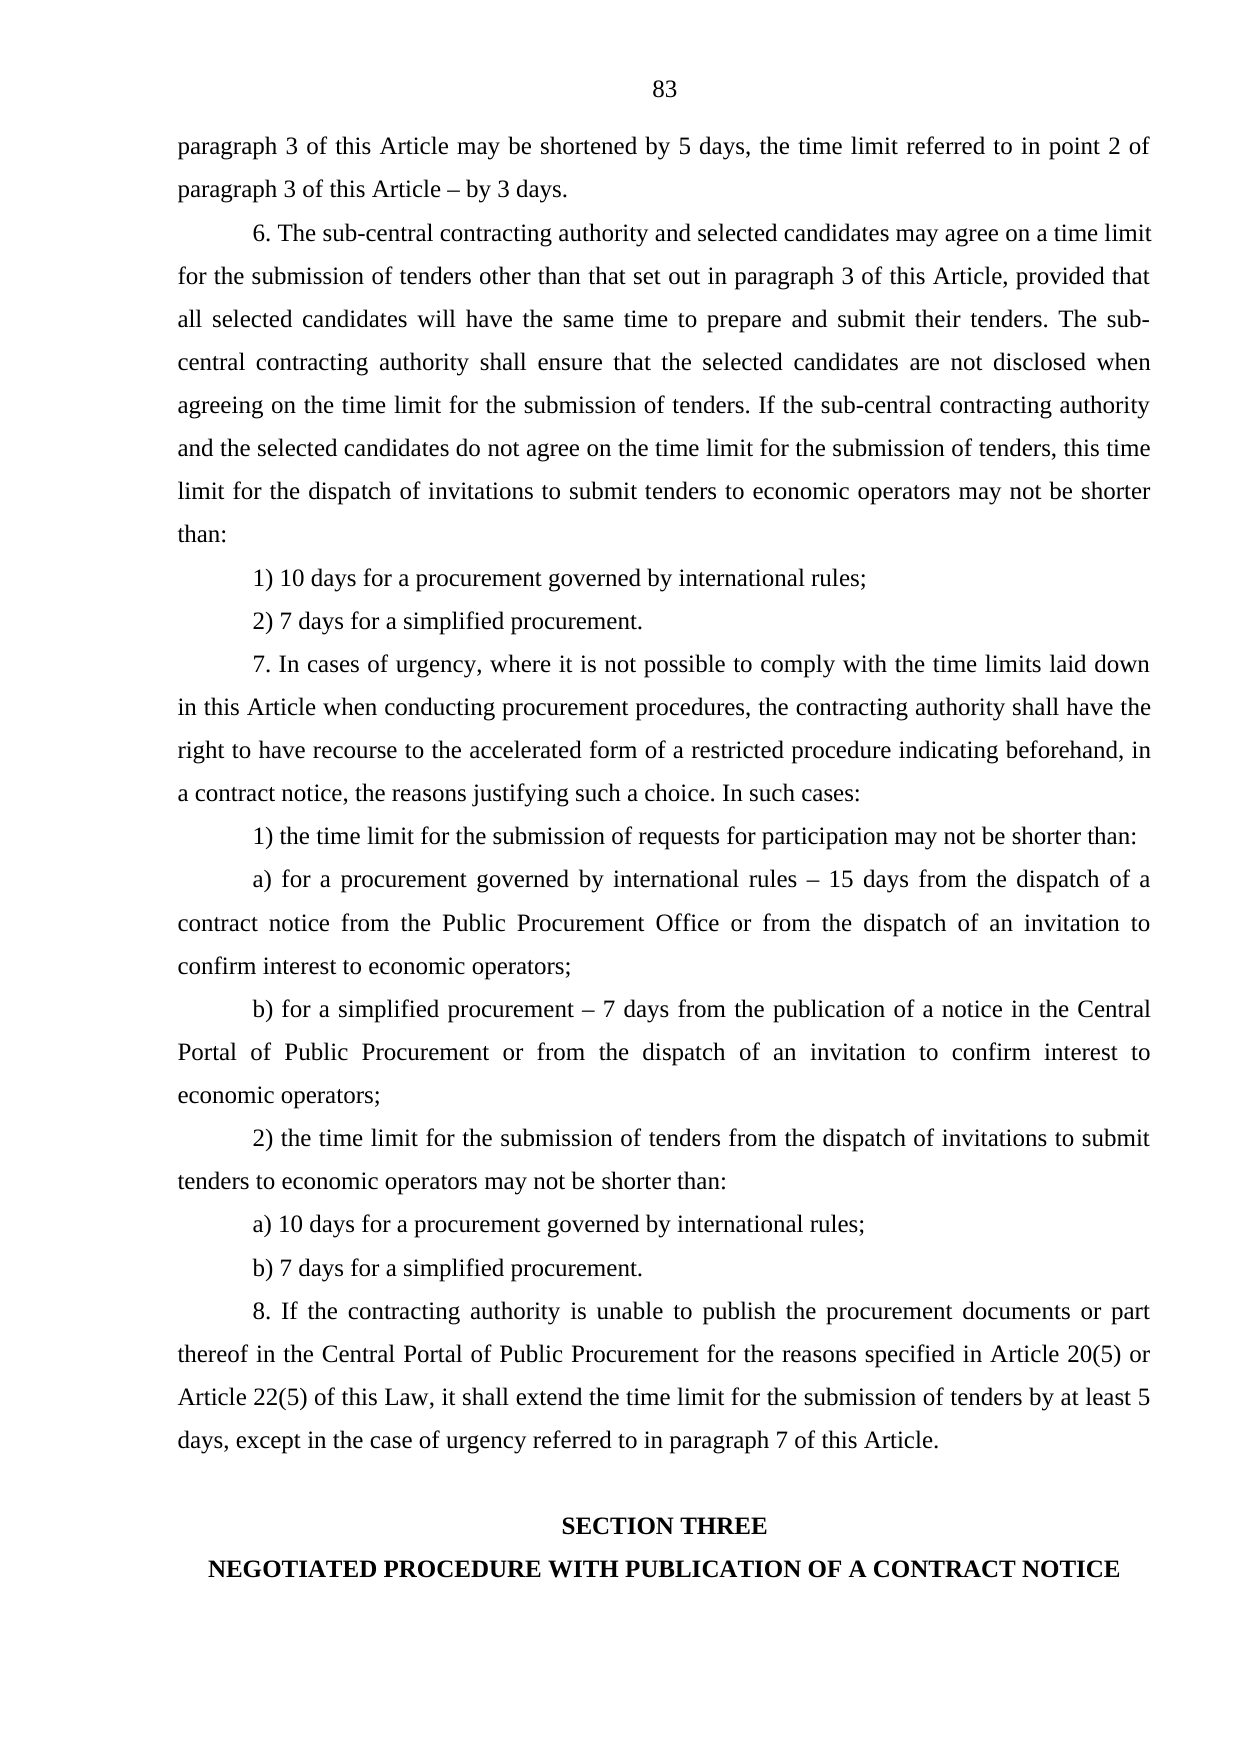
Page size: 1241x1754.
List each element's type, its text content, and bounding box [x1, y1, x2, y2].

text SECTION THREE [177, 1511, 1152, 1540]
text 2) the time limit for the submission of tenders from the dispatch of invitations to submit tenders to economic operators may not be shorter than: [177, 1123, 1152, 1195]
text 2) 7 days for a simplified procurement. [177, 606, 1152, 634]
text paragraph 3 of this Article may be shortened by 5 days, the time limit referred to in point 2 of paragraph 3 of this Article – by 3 days. [177, 131, 1152, 203]
text 6. The sub-central contracting authority and selected candidates may agree on a time limit for the submission of tenders other than that set out in paragraph 3 of this Article, provided that all selected candidates will have the same time to prepare and submit their tenders. The sub-central contracting authority shall ensure that the selected candidates are not disclosed when agreeing on the time limit for the submission of tenders. If the sub-central contracting authority and the selected candidates do not agree on the time limit for the submission of tenders, this time limit for the dispatch of invitations to submit tenders to economic operators may not be shorter than: [177, 218, 1152, 548]
text 7. In cases of urgency, where it is not possible to comply with the time limits laid down in this Article when conducting procurement procedures, the contracting authority shall have the right to have recourse to the accelerated form of a restricted procedure indicating beforehand, in a contract notice, the reasons justifying such a choice. In such cases: [177, 649, 1152, 807]
text NEGOTIATED PROCEDURE WITH PUBLICATION OF A CONTRACT NOTICE [177, 1554, 1152, 1583]
text a) for a procurement governed by international rules – 15 days from the dispatch of a contract notice from the Public Procurement Office or from the dispatch of an invitation to confirm interest to economic operators; [177, 864, 1152, 979]
text b) for a simplified procurement – 7 days from the publication of a notice in the Central Portal of Public Procurement or from the dispatch of an invitation to confirm interest to economic operators; [177, 994, 1152, 1109]
text 1) 10 days for a procurement governed by international rules; [177, 563, 1152, 591]
text 8. If the contracting authority is unable to publish the procurement documents or part thereof in the Central Portal of Public Procurement for the reasons specified in Article 20(5) or Article 22(5) of this Law, it shall extend the time limit for the submission of tenders by at least 5 days, except in the case of urgency referred to in paragraph 7 of this Article. [177, 1296, 1152, 1454]
text b) 7 days for a simplified procurement. [177, 1253, 1152, 1281]
text a) 10 days for a procurement governed by international rules; [177, 1209, 1152, 1238]
text 1) the time limit for the submission of requests for participation may not be shorter than: [177, 821, 1152, 850]
